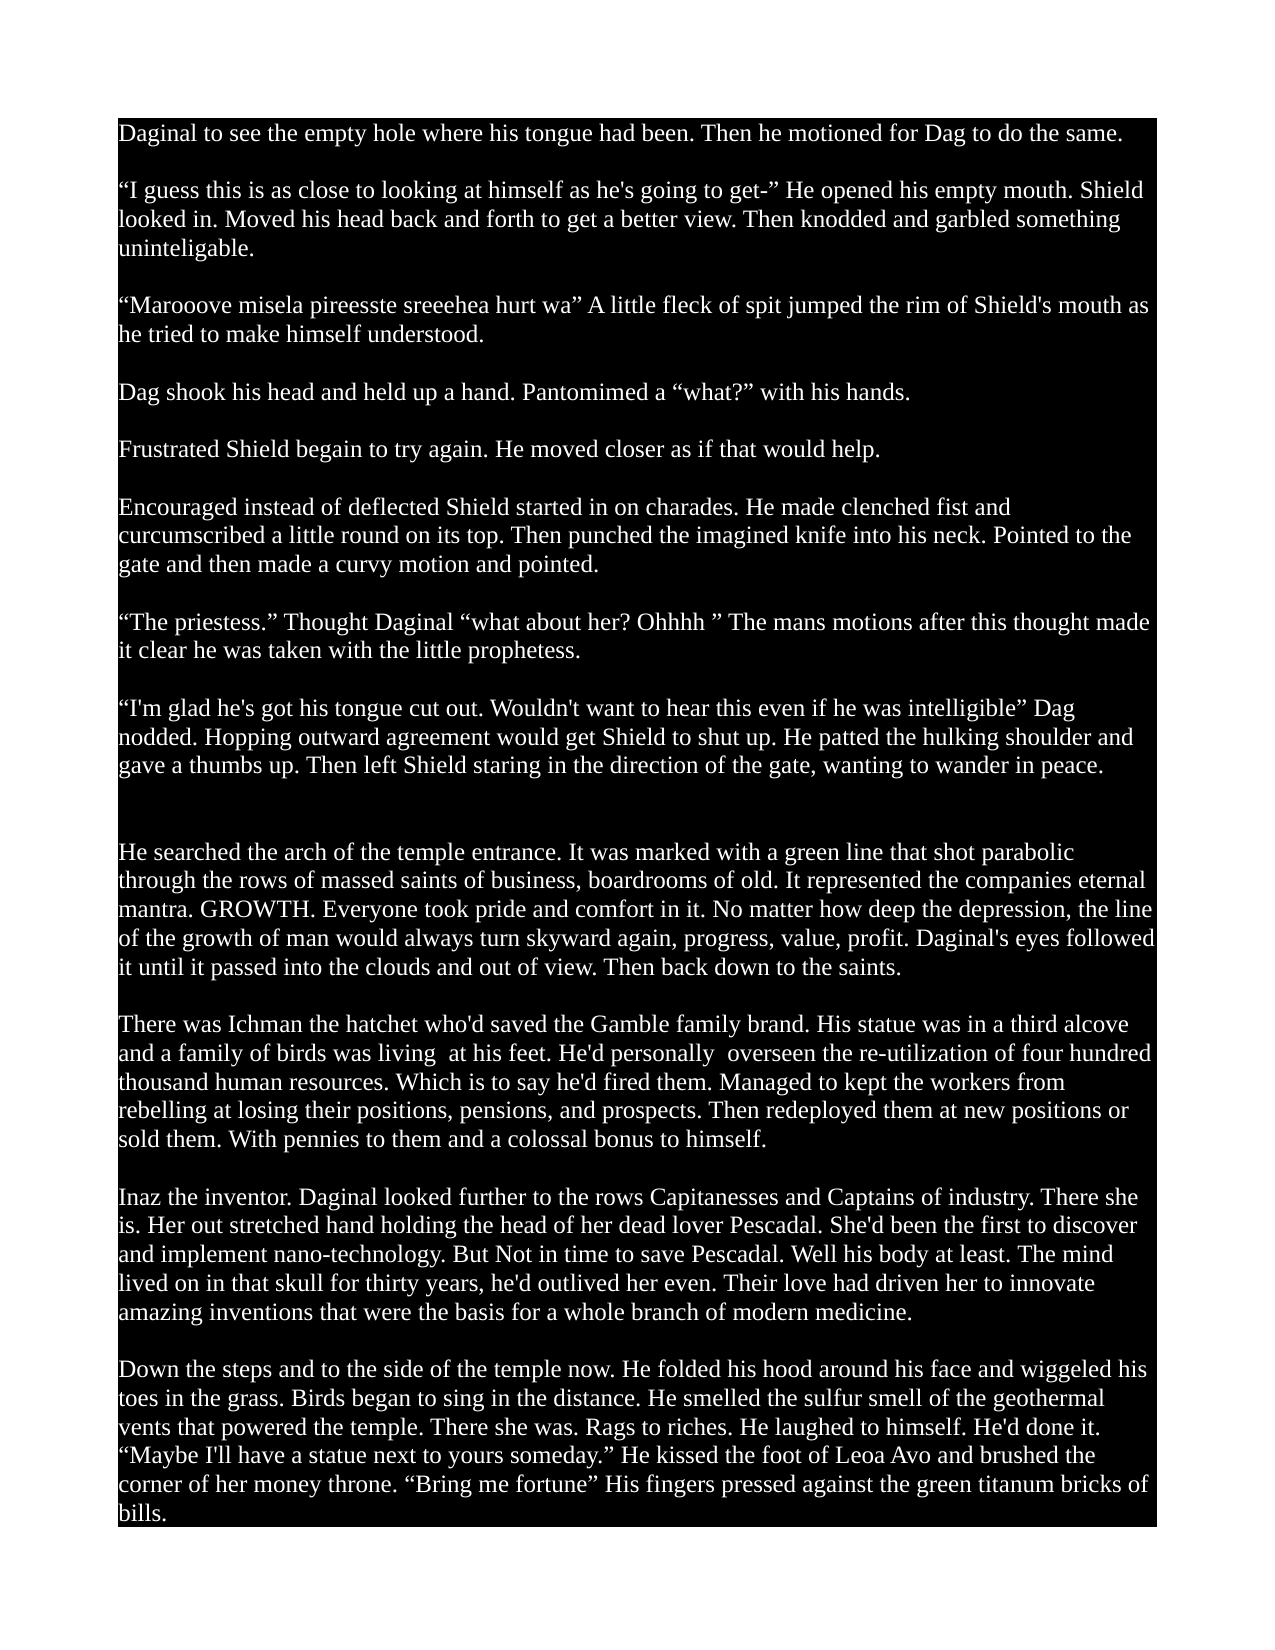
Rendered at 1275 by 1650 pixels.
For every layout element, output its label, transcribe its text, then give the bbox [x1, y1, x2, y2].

text There was Ichman the hatchet who'd saved the Gamble family brand. His statue was in a third alcove and a family of birds was living at his feet. He'd personally overseen the re-utilization of four hundred thousand human resources. Which is to say he'd fired them. Managed to kept the workers from rebelling at losing their positions, pensions, and prospects. Then redeployed them at new positions or sold them. With pennies to them and a colossal bonus to himself. [118, 1009, 1157, 1153]
text Frustrated Shield begain to try again. He moved closer as if that would help. Encouraged instead of deflected Shield started in on charades. He made clenched fist and curcumscribed a little round on its top. Then punched the imagined knife into his neck. Pointed to the gate and then made a curvy motion and pointed. “The priestess.” Thought Daginal “what about her? Ohhhh ” The mans motions after this thought made it clear he was taken with the little prophetess. [118, 434, 1157, 664]
text Down the steps and to the side of the temple now. He folded his hood around his face and wiggeled his toes in the grass. Birds began to sing in the distance. He smelled the sulfur smell of the geothermal vents that powered the temple. There she was. Rags to riches. He laughed to himself. He'd done it. “Maybe I'll have a statue next to yours someday.” He kissed the foot of Leoa Avo and brushed the corner of her money throne. “Bring me fortune” His fingers pressed against the green titanum bricks of bills. [118, 1354, 1157, 1527]
text Inaz the inventor. Daginal looked further to the rows Capitanesses and Captains of industry. There she is. Her out stretched hand holding the head of her dead lover Pescadal. She'd been the first to discover and implement nano-technology. But Not in time to save Pescadal. Well his body at least. The mind lived on in that skull for thirty years, he'd outlived her even. Their love had driven her to innovate amazing inventions that were the basis for a whole branch of modern medicine. [118, 1182, 1157, 1326]
text Daginal to see the empty hole where his tongue had been. Then he motioned for Dag to do the same. “I guess this is as close to looking at himself as he's going to get-” He opened his empty mouth. Shield looked in. Moved his head back and forth to get a better view. Then knodded and garbled something uninteligable. “Marooove misela pireesste sreeehea hurt wa” A little fleck of spit jumped the rim of Shield's mouth as he tried to make himself understood. [118, 118, 1157, 348]
text Dag shook his head and held up a hand. Pantomimed a “what?” with his hands. [118, 377, 1157, 406]
text “I'm glad he's got his tongue cut out. Wouldn't want to hear this even if he was intelligible” Dag nodded. Hopping outward agreement would get Shield to shut up. He patted the hulking shoulder and gave a thumbs up. Then left Shield staring in the direction of the gate, wanting to wander in peace. He searched the arch of the temple entrance. It was marked with a green line that shot parabolic through the rows of massed saints of business, boardrooms of old. It represented the companies eternal mantra. GROWTH. Everyone took pride and comfort in it. No matter how deep the depression, the line of the growth of man would always turn skyward again, progress, value, profit. Daginal's eyes followed it until it passed into the clouds and out of view. Then back down to the saints. [118, 693, 1157, 981]
